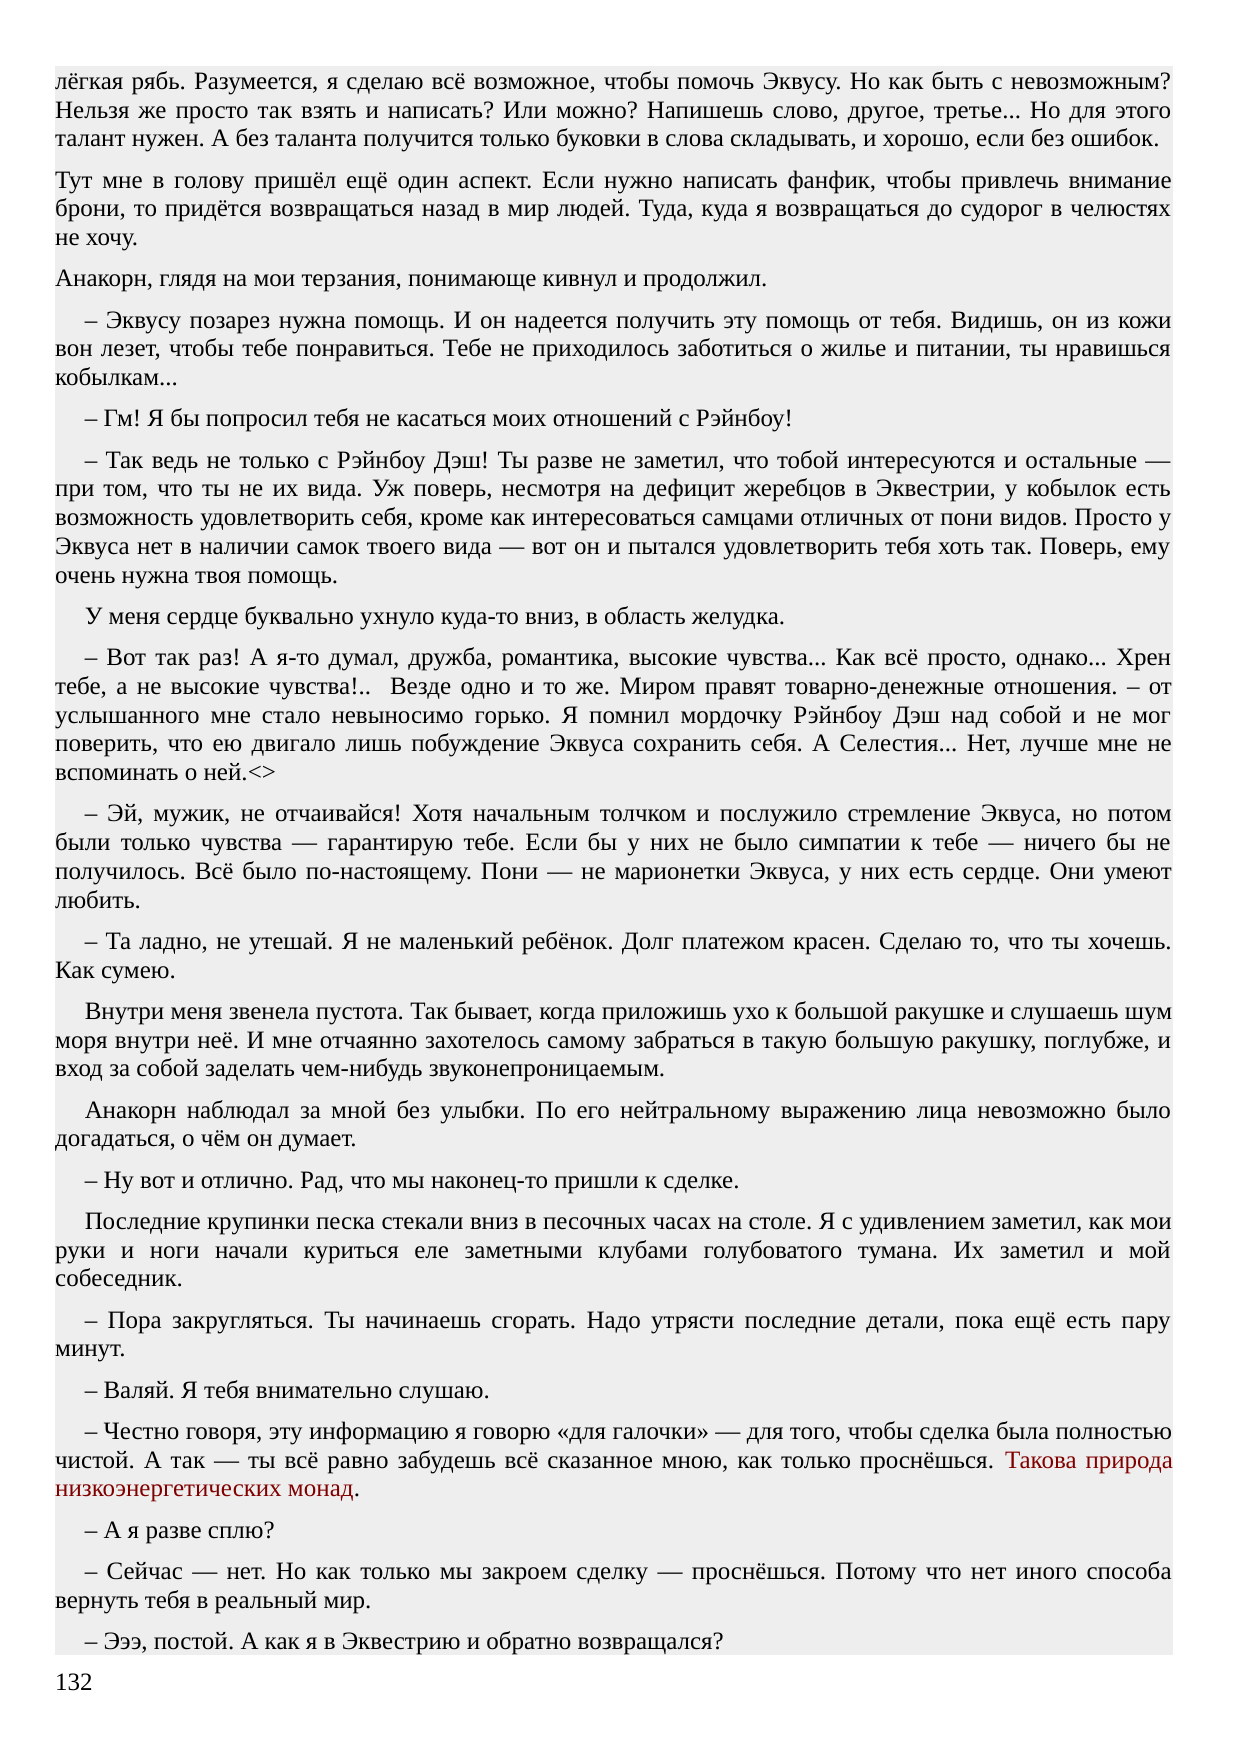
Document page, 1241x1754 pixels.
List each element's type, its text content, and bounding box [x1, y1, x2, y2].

text Анакорн, глядя на мои терзания, понимающе кивнул и продолжил. [55, 263, 1173, 292]
text У меня сердце буквально ухнуло куда-то вниз, в область желудка. [55, 601, 1173, 630]
text – Эээ, постой. А как я в Эквестрию и обратно возвращался? [55, 1626, 1173, 1655]
text Анакорн наблюдал за мной без улыбки. По его нейтральному выражению лица невозможно было догадаться, о чём он думает. [55, 1095, 1173, 1152]
text Тут мне в голову пришёл ещё один аспект. Если нужно написать фанфик, чтобы привлечь внимание брони, то придётся возвращаться назад в мир людей. Туда, куда я возвращаться до судорог в челюстях не хочу. [55, 165, 1173, 251]
text – А я разве сплю? [55, 1515, 1173, 1543]
text – Сейчас — нет. Но как только мы закроем сделку — проснёшься. Потому что нет иного способа вернуть тебя в реальный мир. [55, 1556, 1173, 1613]
text – Пора закругляться. Ты начинаешь сгорать. Надо утрясти последние детали, пока ещё есть пару минут. [55, 1305, 1173, 1362]
text Внутри меня звенела пустота. Так бывает, когда приложишь ухо к большой ракушке и слушаешь шум моря внутри неё. И мне отчаянно захотелось самому забраться в такую большую ракушку, поглубже, и вход за собой заделать чем-нибудь звуконепроницаемым. [55, 996, 1173, 1082]
text – Так ведь не только с Рэйнбоу Дэш! Ты разве не заметил, что тобой интересуются и остальные — при том, что ты не их вида. Уж поверь, несмотря на дефицит жеребцов в Эквестрии, у кобылок есть возможность удовлетворить себя, кроме как интересоваться самцами отличных от пони видов. Просто у Эквуса нет в наличии самок твоего вида — вот он и пытался удовлетворить тебя хоть так. Поверь, ему очень нужна твоя помощь. [55, 445, 1173, 588]
text – Та ладно, не утешай. Я не маленький ребёнок. Долг платежом красен. Сделаю то, что ты хочешь. Как сумею. [55, 926, 1173, 983]
text – Эквусу позарез нужна помощь. И он надеется получить эту помощь от тебя. Видишь, он из кожи вон лезет, чтобы тебе понравиться. Тебе не приходилось заботиться о жилье и питании, ты нравишься кобылкам... [55, 305, 1173, 391]
text – Честно говоря, эту информацию я говорю «для галочки» — для того, чтобы сделка была полностью чистой. А так — ты всё равно забудешь всё сказанное мною, как только проснёшься. Такова природа низкоэнергетических монад. [55, 1416, 1173, 1502]
text – Гм! Я бы попросил тебя не касаться моих отношений с Рэйнбоу! [55, 403, 1173, 432]
text – Валяй. Я тебя внимательно слушаю. [55, 1375, 1173, 1403]
text Последние крупинки песка стекали вниз в песочных часах на столе. Я с удивлением заметил, как мои руки и ноги начали куриться еле заметными клубами голубоватого тумана. Их заметил и мой собеседник. [55, 1206, 1173, 1292]
text – Вот так раз! А я-то думал, дружба, романтика, высокие чувства... Как всё просто, однако... Хрен тебе, а не высокие чувства!.. Везде одно и то же. Миром правят товарно-денежные отношения. – от услышанного мне стало невыносимо горько. Я помнил мордочку Рэйнбоу Дэш над собой и не мог поверить, что ею двигало лишь побуждение Эквуса сохранить себя. А Селестия... Нет, лучше мне не вспоминать о ней.<> [55, 642, 1173, 786]
text – Ну вот и отлично. Рад, что мы наконец-то пришли к сделке. [55, 1165, 1173, 1193]
text – Эй, мужик, не отчаивайся! Хотя начальным толчком и послужило стремление Эквуса, но потом были только чувства — гарантирую тебе. Если бы у них не было симпатии к тебе — ничего бы не получилось. Всё было по-настоящему. Пони — не марионетки Эквуса, у них есть сердце. Они умеют любить. [55, 798, 1173, 913]
text лёгкая рябь. Разумеется, я сделаю всё возможное, чтобы помочь Эквусу. Но как быть с невозможным? Нельзя же просто так взять и написать? Или можно? Напишешь слово, другое, третье... Но для этого талант нужен. А без таланта получится только буковки в слова складывать, и хорошо, если без ошибок. [55, 66, 1173, 152]
